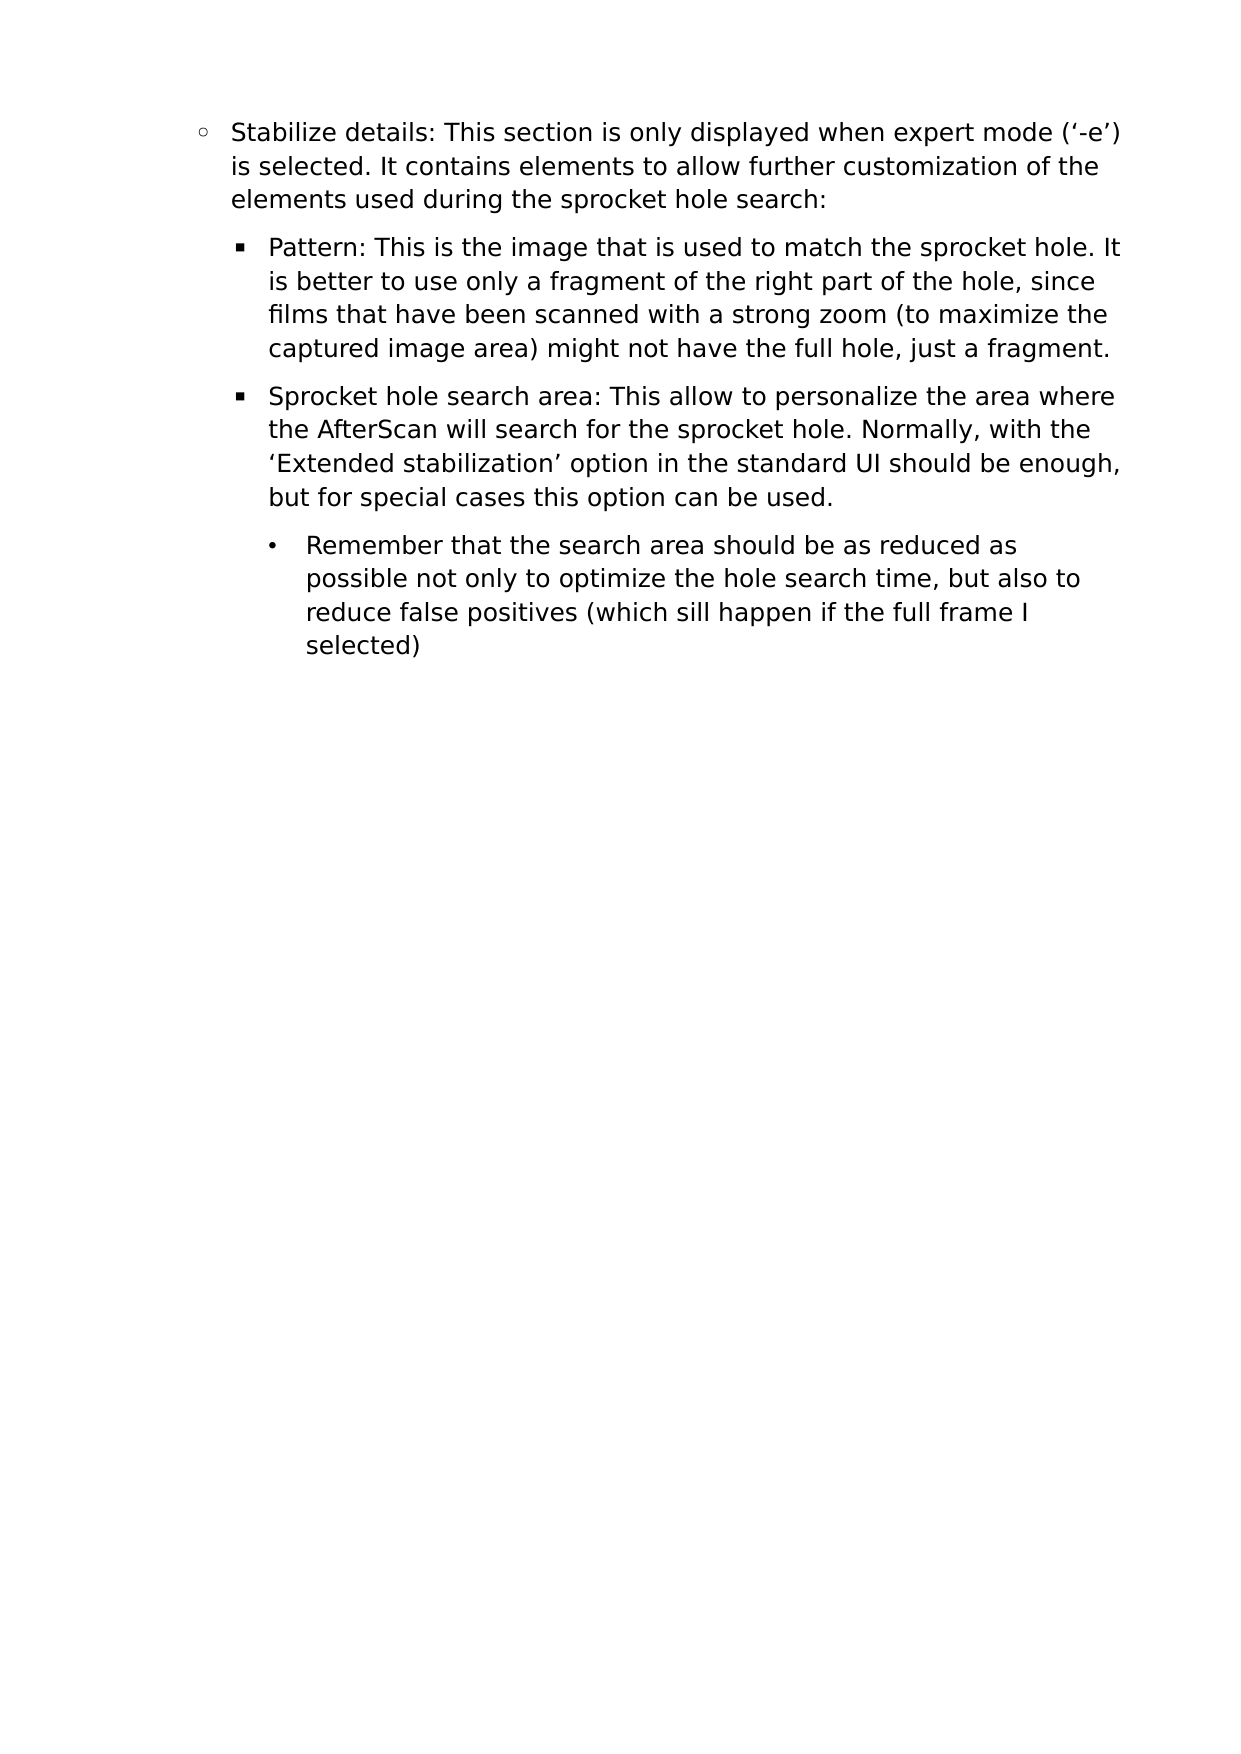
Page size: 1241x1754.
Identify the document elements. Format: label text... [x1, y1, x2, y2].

list Sprocket hole search area: This allow to personalize the area where the AfterScan will search for the sprocket hole. Normally, with the ‘Extended stabilization’ option in the standard UI should be enough, but for special cases this option can be used. [231, 382, 1122, 512]
list Remember that the search area should be as reduced as possible not only to optimize the hole search time, but also to reduce false positives (which sill happen if the full frame I selected) [268, 531, 1122, 661]
list Stabilize details: This section is only displayed when expert mode (‘-e’) is selected. It contains elements to allow further customization of the elements used during the sprocket hole search: [193, 118, 1122, 214]
list Pattern: This is the image that is used to match the sprocket hole. It is better to use only a fragment of the right part of the hole, since films that have been scanned with a strong zoom (to maximize the captured image area) might not have the full hole, just a fragment. [231, 233, 1122, 363]
